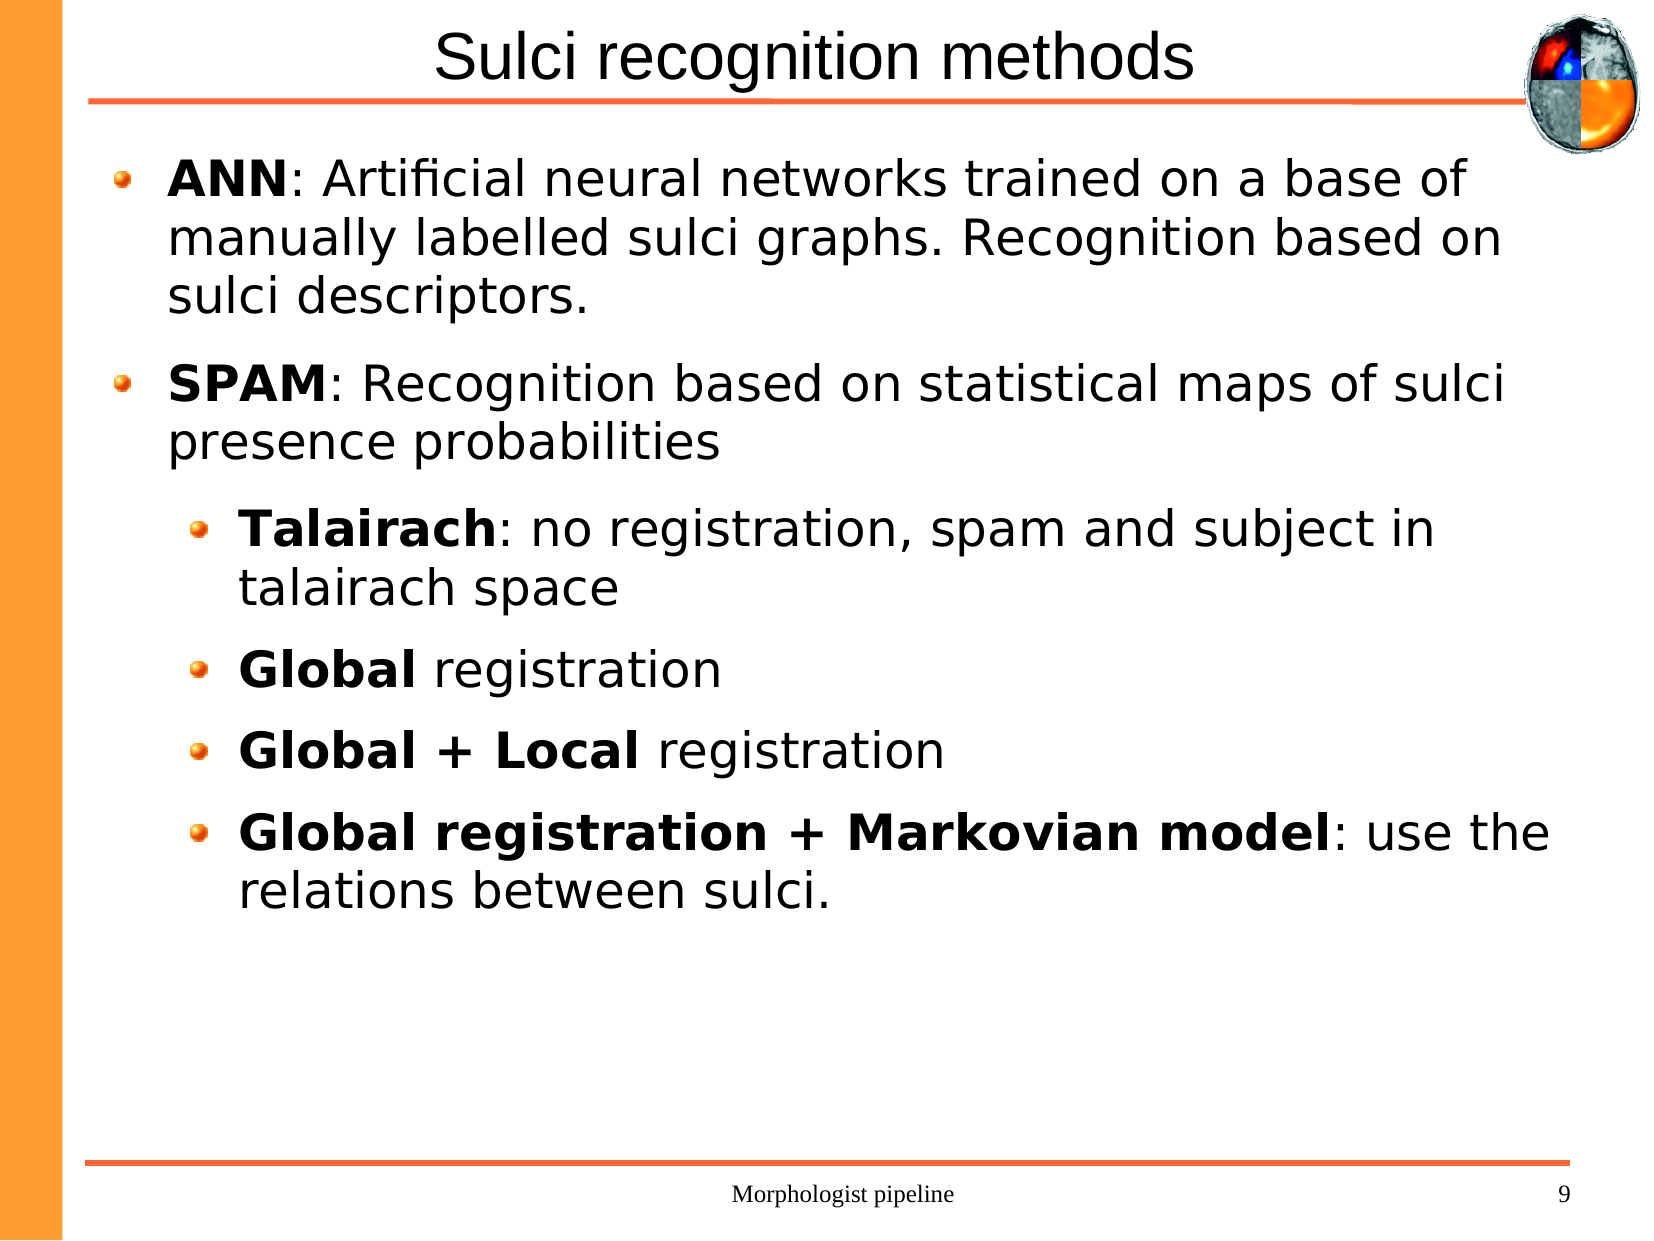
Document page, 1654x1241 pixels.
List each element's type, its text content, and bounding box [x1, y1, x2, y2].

picture [1523, 13, 1642, 156]
list ANN: Artificial neural networks trained on a base of manually labelled sulci graphs. Recognition based on sulci descriptors. SPAM: Recognition based on statistical maps of sulci presence probabilities Talairach: no registration, spam and subject in talairach space Global registration Global + Local registration Global registration + Markovian model: use the relations between sulci. [96, 150, 1564, 1109]
title Sulci recognition methods [120, 15, 1510, 98]
